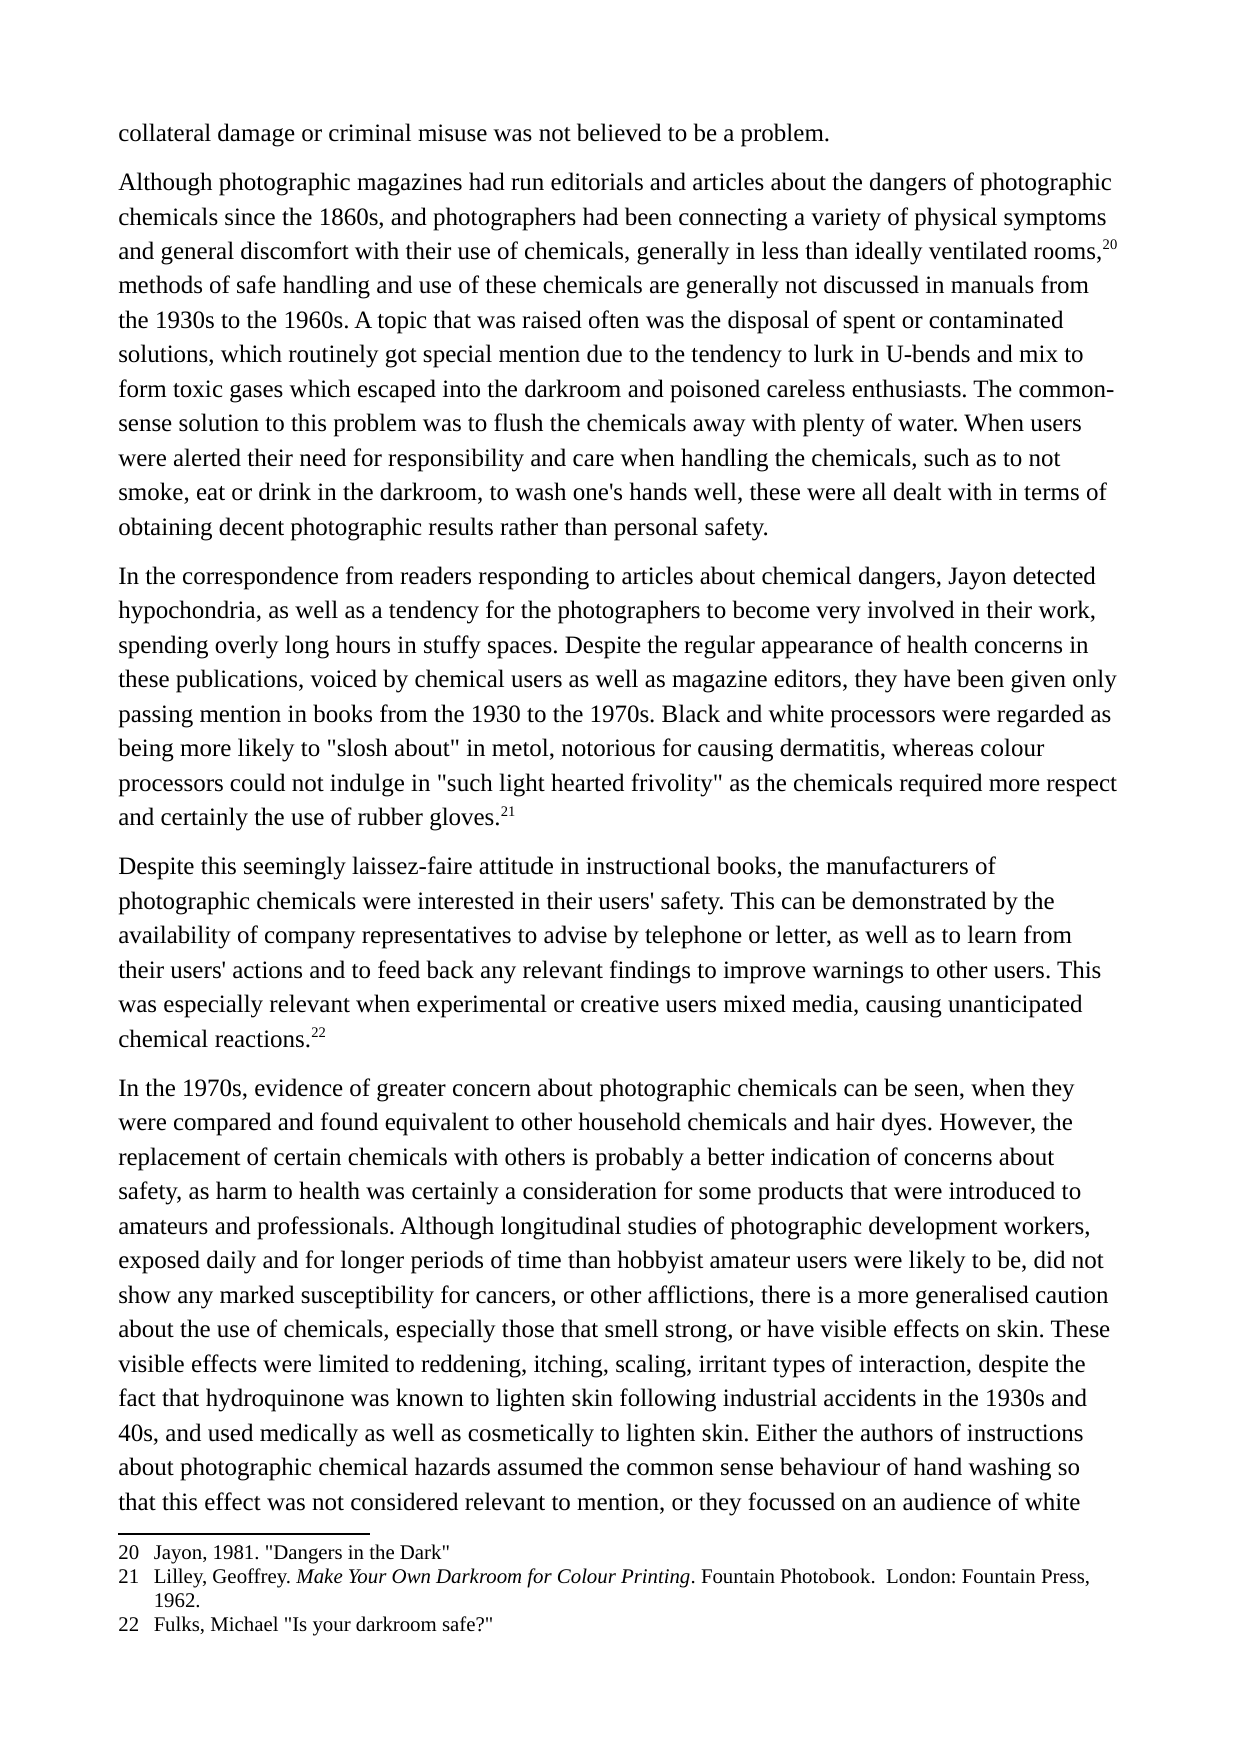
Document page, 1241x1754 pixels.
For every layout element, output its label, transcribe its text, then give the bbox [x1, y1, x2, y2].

text In the correspondence from readers responding to articles about chemical dangers, Jayon detected hypochondria, as well as a tendency for the photographers to become very involved in their work, spending overly long hours in stuffy spaces. Despite the regular appearance of health concerns in these publications, voiced by chemical users as well as magazine editors, they have been given only passing mention in books from the 1930 to the 1970s. Black and white processors were regarded as being more likely to "slosh about" in metol, notorious for causing dermatitis, whereas colour processors could not indulge in "such light hearted frivolity" as the chemicals required more respect and certainly the use of rubber gloves. [118, 561, 1122, 831]
text Jayon, 1981. "Dangers in the Dark" [118, 1539, 1122, 1564]
text Despite this seemingly laissez-faire attitude in instructional books, the manufacturers of photographic chemicals were interested in their users' safety. This can be demonstrated by the availability of company representatives to advise by telephone or letter, as well as to learn from their users' actions and to feed back any relevant findings to improve warnings to other users. This was especially relevant when experimental or creative users mixed media, causing unanticipated chemical reactions. [118, 851, 1122, 1053]
text Although photographic magazines had run editorials and articles about the dangers of photographic chemicals since the 1860s, and photographers had been connecting a variety of physical symptoms and general discomfort with their use of chemicals, generally in less than ideally ventilated rooms, methods of safe handling and use of these chemicals are generally not discussed in manuals from the 1930s to the 1960s. A topic that was raised often was the disposal of spent or contaminated solutions, which routinely got special mention due to the tendency to lurk in U-bends and mix to form toxic gases which escaped into the darkroom and poisoned careless enthusiasts. The common-sense solution to this problem was to flush the chemicals away with plenty of water. When users were alerted their need for responsibility and care when handling the chemicals, such as to not smoke, eat or drink in the darkroom, to wash one's hands well, these were all dealt with in terms of obtaining decent photographic results rather than personal safety. [118, 167, 1122, 541]
text Lilley, Geoffrey. Make Your Own Darkroom for Colour Printing. Fountain Photobook. London: Fountain Press, 1962. [118, 1564, 1122, 1612]
text In the 1970s, evidence of greater concern about photographic chemicals can be seen, when they were compared and found equivalent to other household chemicals and hair dyes. However, the replacement of certain chemicals with others is probably a better indication of concerns about safety, as harm to health was certainly a consideration for some products that were introduced to amateurs and professionals. Although longitudinal studies of photographic development workers, exposed daily and for longer periods of time than hobbyist amateur users were likely to be, did not show any marked susceptibility for cancers, or other afflictions, there is a more generalised caution about the use of chemicals, especially those that smell strong, or have visible effects on skin. These visible effects were limited to reddening, itching, scaling, irritant types of interaction, despite the fact that hydroquinone was known to lighten skin following industrial accidents in the 1930s and 40s, and used medically as well as cosmetically to lighten skin. Either the authors of instructions about photographic chemical hazards assumed the common sense behaviour of hand washing so that this effect was not considered relevant to mention, or they focussed on an audience of white [118, 1073, 1122, 1515]
text Fulks, Michael "Is your darkroom safe?" [118, 1612, 1122, 1636]
text collateral damage or criminal misuse was not believed to be a problem. [118, 118, 1122, 147]
